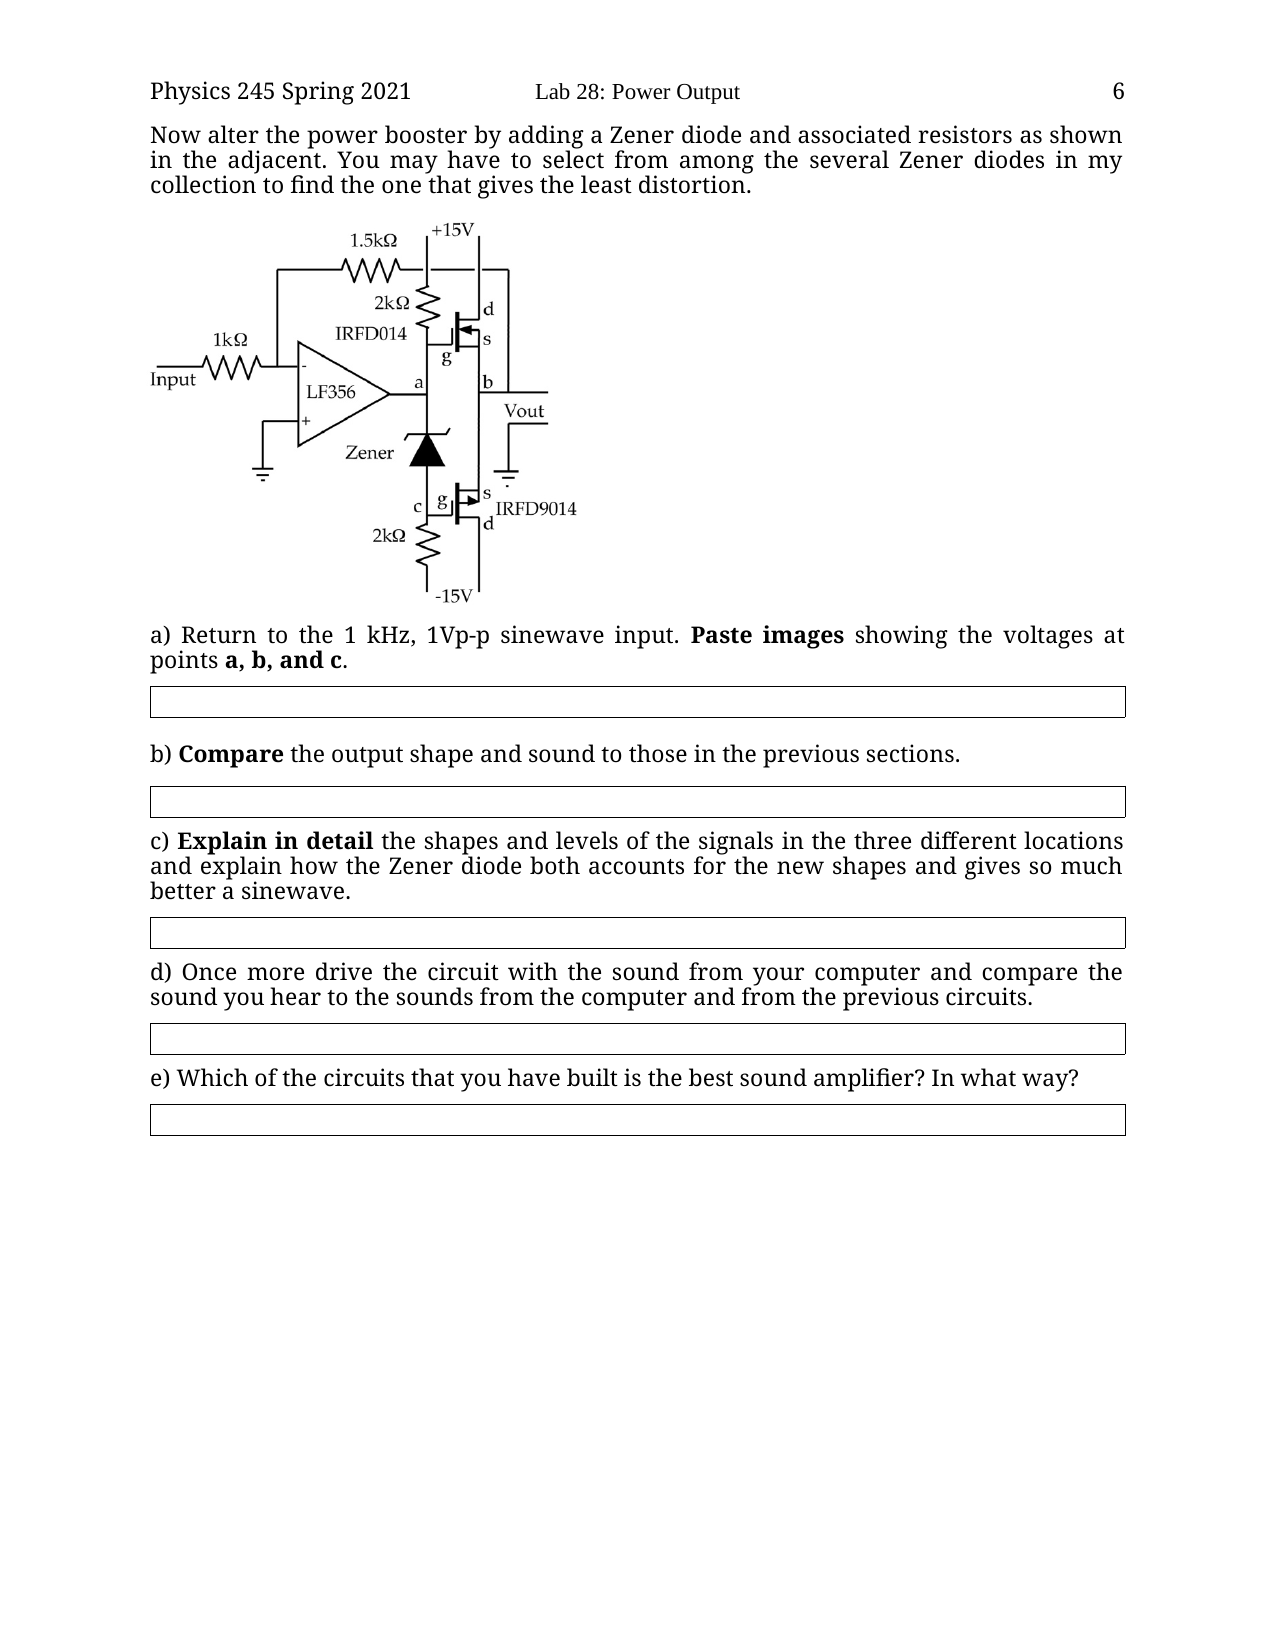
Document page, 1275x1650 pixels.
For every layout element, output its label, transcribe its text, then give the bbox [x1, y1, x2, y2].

text d) Once more drive the circuit with the sound from your computer and compare the sound you hear to the sounds from the computer and from the previous circuits. [150, 961, 1125, 1011]
text Now alter the power booster by adding a Zener diode and associated resistors as shown in the adjacent. You may have to select from among the several Zener diodes in my collection to find the one that gives the least distortion. [150, 123, 1125, 198]
text a) Return to the 1 kHz, 1Vp-p sinewave input. Paste images showing the voltages at points a, b, and c. [150, 623, 1125, 673]
text c) Explain in detail the shapes and levels of the signals in the three different locations and explain how the Zener diode both accounts for the new shapes and gives so much better a sinewave. [150, 829, 1125, 904]
text b) Compare the output shape and sound to those in the previous sections. [150, 738, 1125, 769]
picture [145, 216, 581, 611]
text e) Which of the circuits that you have built is the best sound amplifier? In what way? [150, 1067, 1125, 1092]
